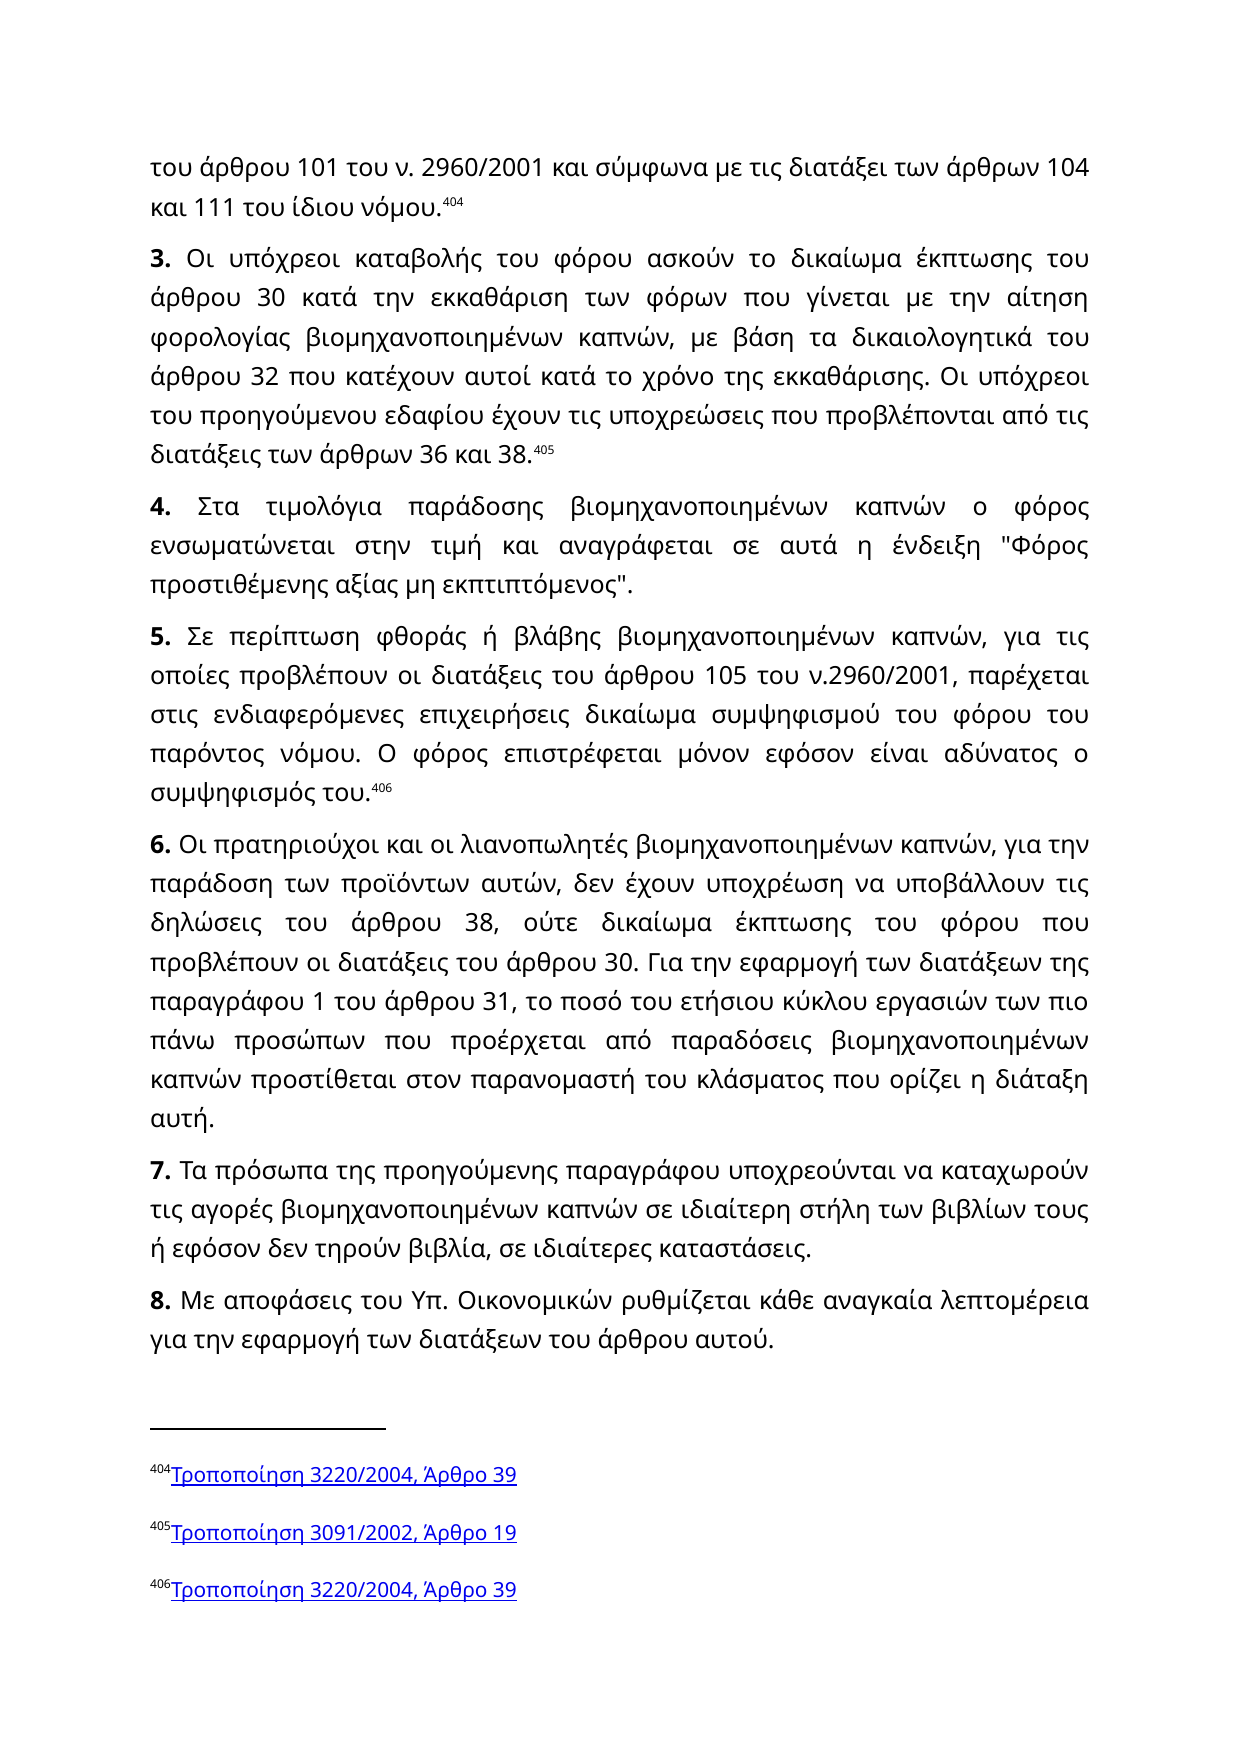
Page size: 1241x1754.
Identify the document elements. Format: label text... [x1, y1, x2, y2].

text 6. Οι πρατηριούχοι και οι λιανοπωλητές βιομηχανοποιημένων καπνών, για την παράδοση των προϊόντων αυτών, δεν έχουν υποχρέωση να υποβάλλουν τις δηλώσεις του άρθρου 38, ούτε δικαίωμα έκπτωσης του φόρου που προβλέπουν οι διατάξεις του άρθρου 30. Για την εφαρμογή των διατάξεων της παραγράφου 1 του άρθρου 31, το ποσό του ετήσιου κύκλου εργασιών των πιο πάνω προσώπων που προέρχεται από παραδόσεις βιομηχανοποιημένων καπνών προστίθεται στον παρανομαστή του κλάσματος που ορίζει η διάταξη αυτή. [150, 827, 1090, 1135]
text 7. Τα πρόσωπα της προηγούμενης παραγράφου υποχρεούνται να καταχωρούν τις αγορές βιομηχανοποιημένων καπνών σε ιδιαίτερη στήλη των βιβλίων τους ή εφόσον δεν τηρούν βιβλία, σε ιδιαίτερες καταστάσεις. [150, 1152, 1090, 1265]
text του άρθρου 101 του ν. 2960/2001 και σύμφωνα με τις διατάξει των άρθρων 104 και 111 του ίδιου νόμου. [150, 150, 1090, 223]
text Τροποποίηση 3220/2004, Άρθρο 39 [150, 1460, 1090, 1489]
text 3. Οι υπόχρεοι καταβολής του φόρου ασκούν το δικαίωμα έκπτωσης του άρθρου 30 κατά την εκκαθάριση των φόρων που γίνεται με την αίτηση φορολογίας βιομηχανοποιημένων καπνών, με βάση τα δικαιολογητικά του άρθρου 32 που κατέχουν αυτοί κατά το χρόνο της εκκαθάρισης. Οι υπόχρεοι του προηγούμενου εδαφίου έχουν τις υποχρεώσεις που προβλέπονται από τις διατάξεις των άρθρων 36 και 38. [150, 241, 1090, 471]
text 8. Με αποφάσεις του Υπ. Οικονομικών ρυθμίζεται κάθε αναγκαία λεπτομέρεια για την εφαρμογή των διατάξεων του άρθρου αυτού. [150, 1282, 1090, 1356]
text Τροποποίηση 3220/2004, Άρθρο 39 [150, 1576, 1090, 1604]
text 5. Σε περίπτωση φθοράς ή βλάβης βιομηχανοποιημένων καπνών, για τις οποίες προβλέπουν οι διατάξεις του άρθρου 105 του ν.2960/2001, παρέχεται στις ενδιαφερόμενες επιχειρήσεις δικαίωμα συμψηφισμού του φόρου του παρόντος νόμου. Ο φόρος επιστρέφεται μόνον εφόσον είναι αδύνατος ο συμψηφισμός του. [150, 618, 1090, 809]
text Τροποποίηση 3091/2002, Άρθρο 19 [150, 1518, 1090, 1546]
text 4. Στα τιμολόγια παράδοσης βιομηχανοποιημένων καπνών ο φόρος ενσωματώνεται στην τιμή και αναγράφεται σε αυτά η ένδειξη "Φόρος προστιθέμενης αξίας μη εκπτιπτόμενος". [150, 488, 1090, 601]
